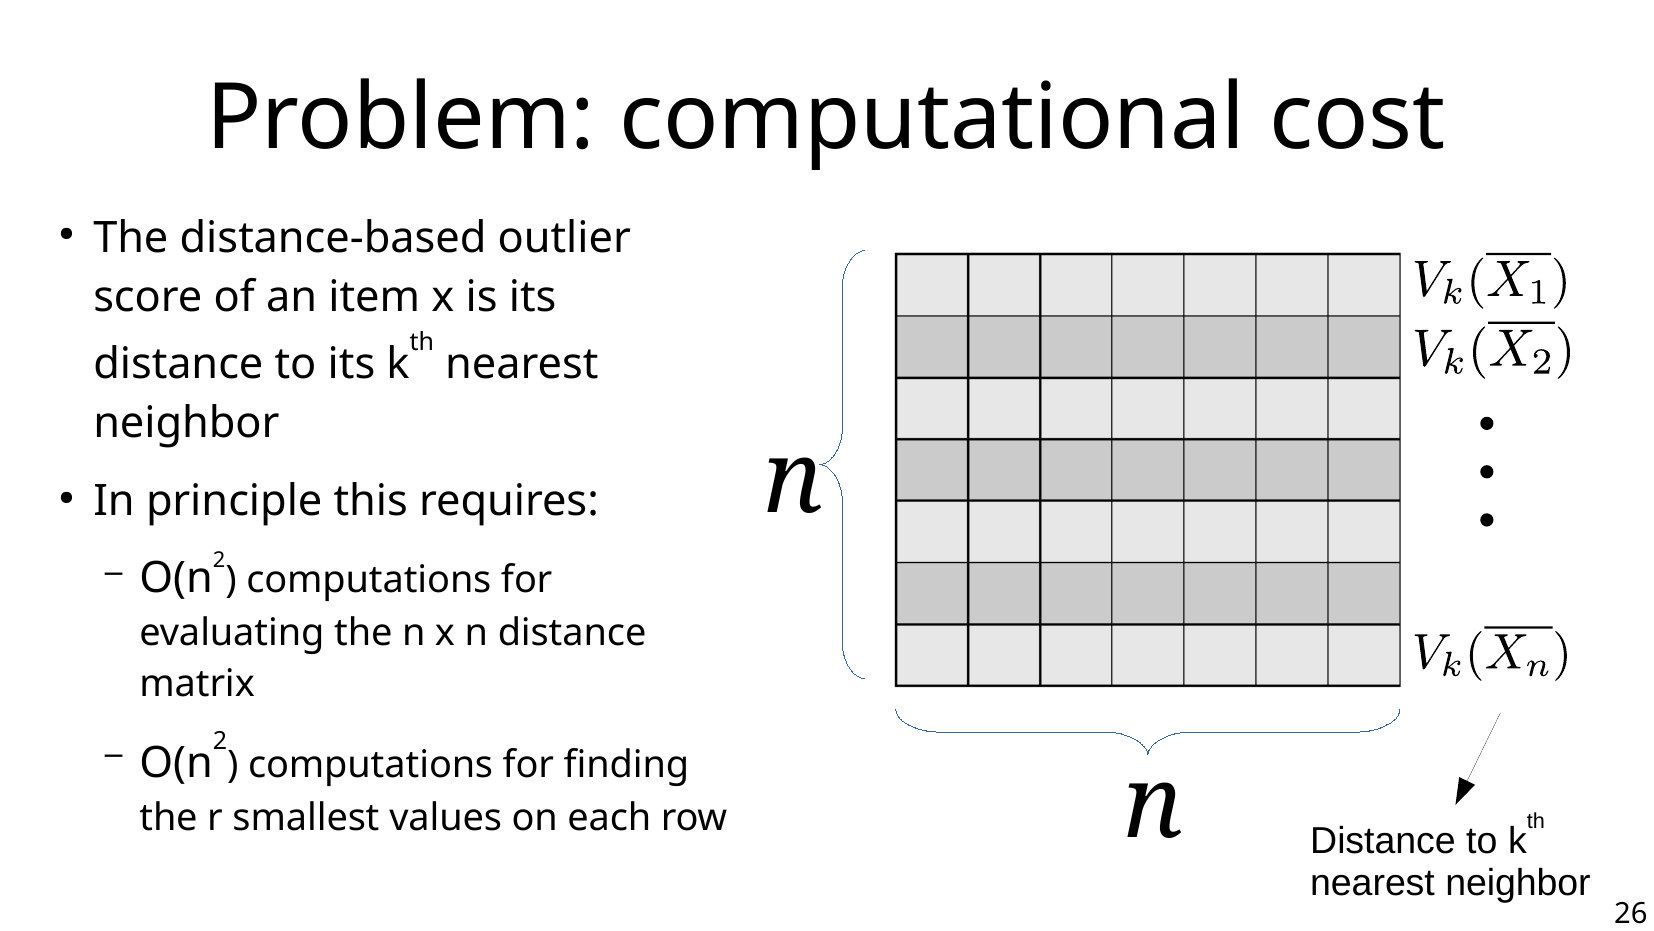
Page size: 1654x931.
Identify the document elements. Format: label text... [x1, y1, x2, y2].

picture [877, 218, 1420, 722]
text_box [1469, 416, 1504, 527]
text_box n [749, 398, 880, 514]
text_box [1411, 252, 1571, 309]
text_box Distance to kth nearest neighbor [1295, 801, 1621, 912]
text_box [1411, 626, 1572, 681]
text_box n [1108, 723, 1240, 839]
list The distance-based outlier score of an item x is its distance to its kth nearest neighbor In principle this requires: O(n2) computations for evaluating the n x n distance matrix O(n2) computations for finding the r smallest values on each row [47, 205, 730, 906]
title Problem: computational cost [82, 1, 1571, 226]
text_box [1411, 321, 1576, 379]
